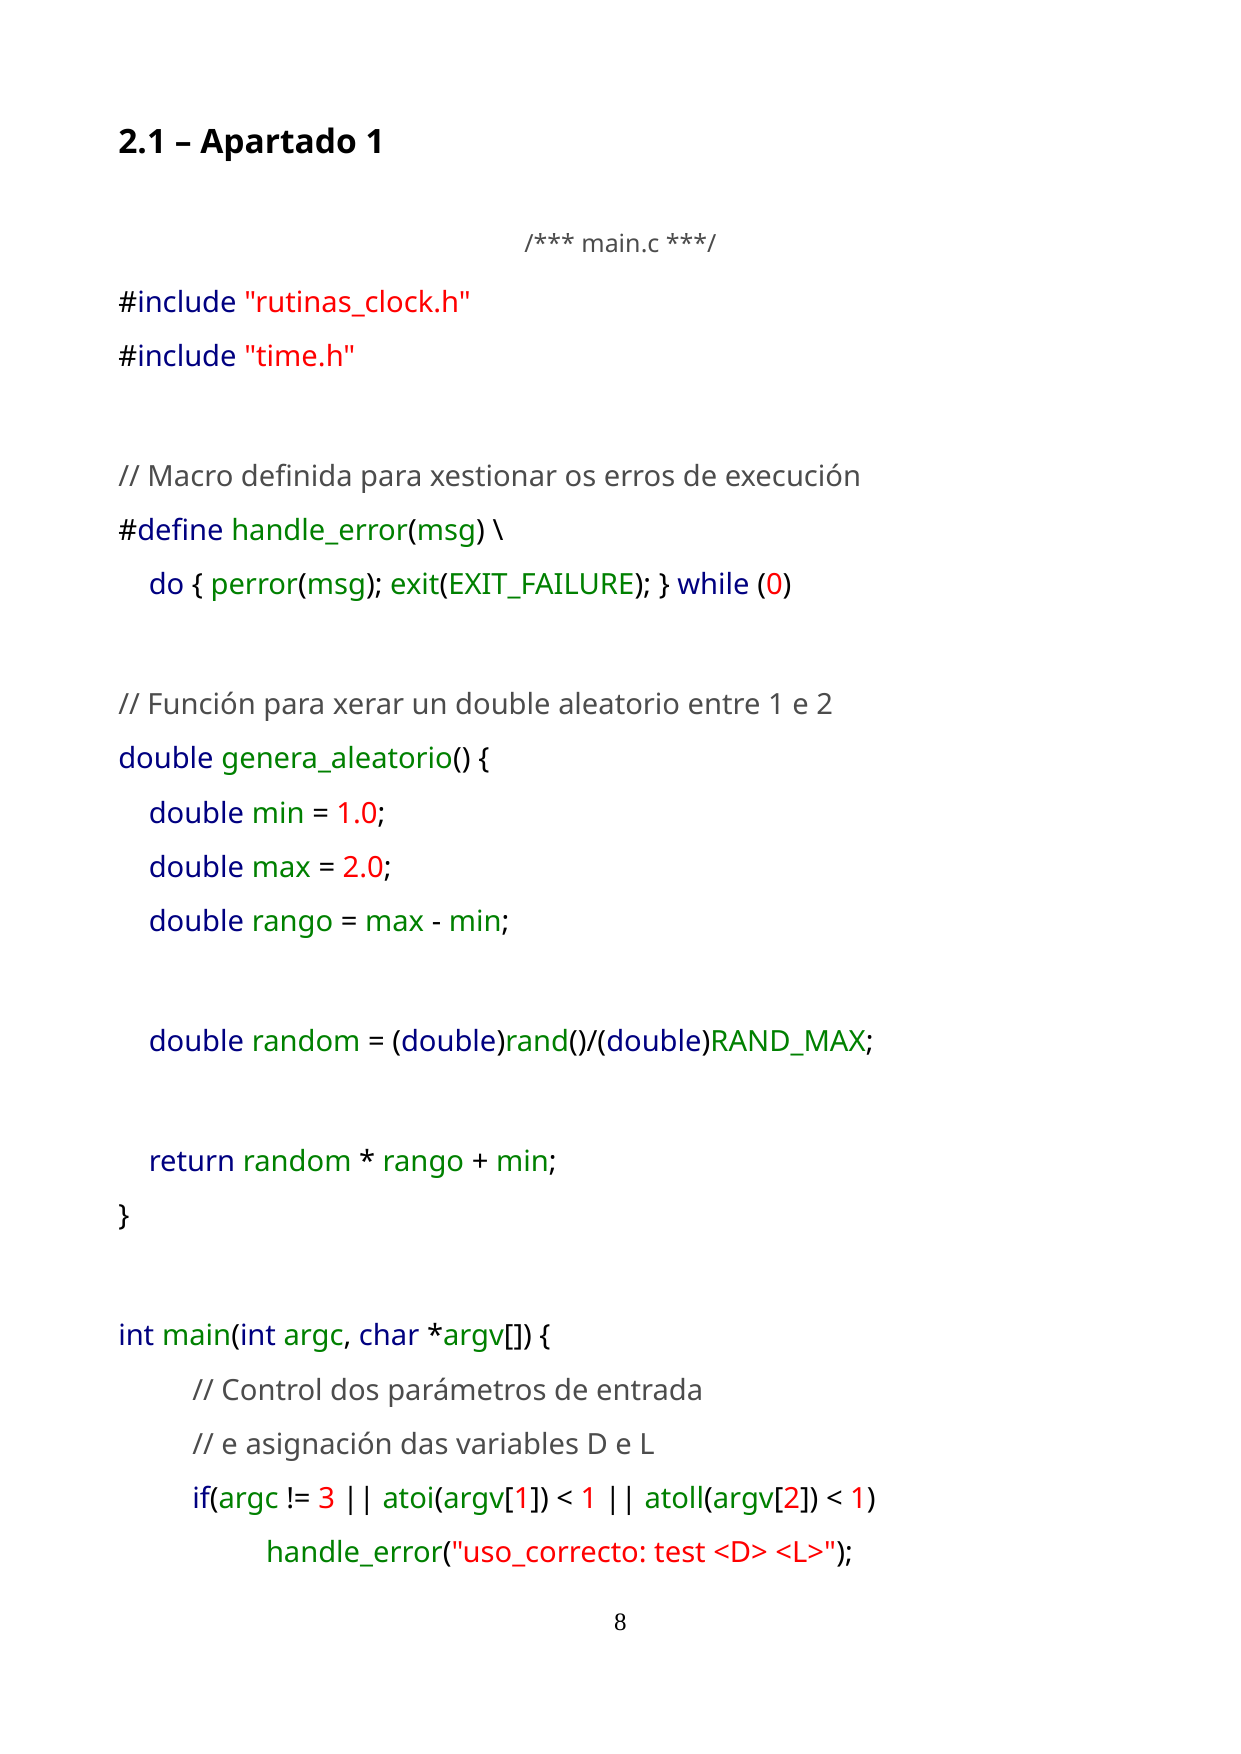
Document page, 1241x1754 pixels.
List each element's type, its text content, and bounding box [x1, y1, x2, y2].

text // e asignación das variables D e L [118, 1423, 1122, 1463]
text double rango = max - min; [118, 901, 1122, 940]
text #include "time.h" [118, 335, 1122, 375]
text if(argc != 3 || atoi(argv[1]) < 1 || atoll(argv[2]) < 1) [118, 1477, 1122, 1517]
text // Función para xerar un double aleatorio entre 1 e 2 [118, 683, 1122, 723]
text handle_error("uso_correcto: test <D> <L>"); [118, 1532, 1122, 1571]
text double genera_aleatorio() { [118, 738, 1122, 777]
text do { perror(msg); exit(EXIT_FAILURE); } while (0) [118, 563, 1122, 603]
text // Macro definida para xestionar os erros de execución [118, 455, 1122, 495]
text #include "rutinas_clock.h" [118, 281, 1122, 321]
text } [118, 1194, 1122, 1234]
text int main(int argc, char *argv[]) { [118, 1314, 1122, 1354]
text /*** main.c ***/ [118, 225, 1122, 259]
text double min = 1.0; [118, 792, 1122, 832]
text return random * rango + min; [118, 1140, 1122, 1180]
text double max = 2.0; [118, 846, 1122, 886]
text #define handle_error(msg) \ [118, 509, 1122, 549]
text double random = (double)rand()/(double)RAND_MAX; [118, 1020, 1122, 1060]
subtitle 2.1 – Apartado 1 [118, 118, 1122, 164]
text // Control dos parámetros de entrada [118, 1369, 1122, 1408]
